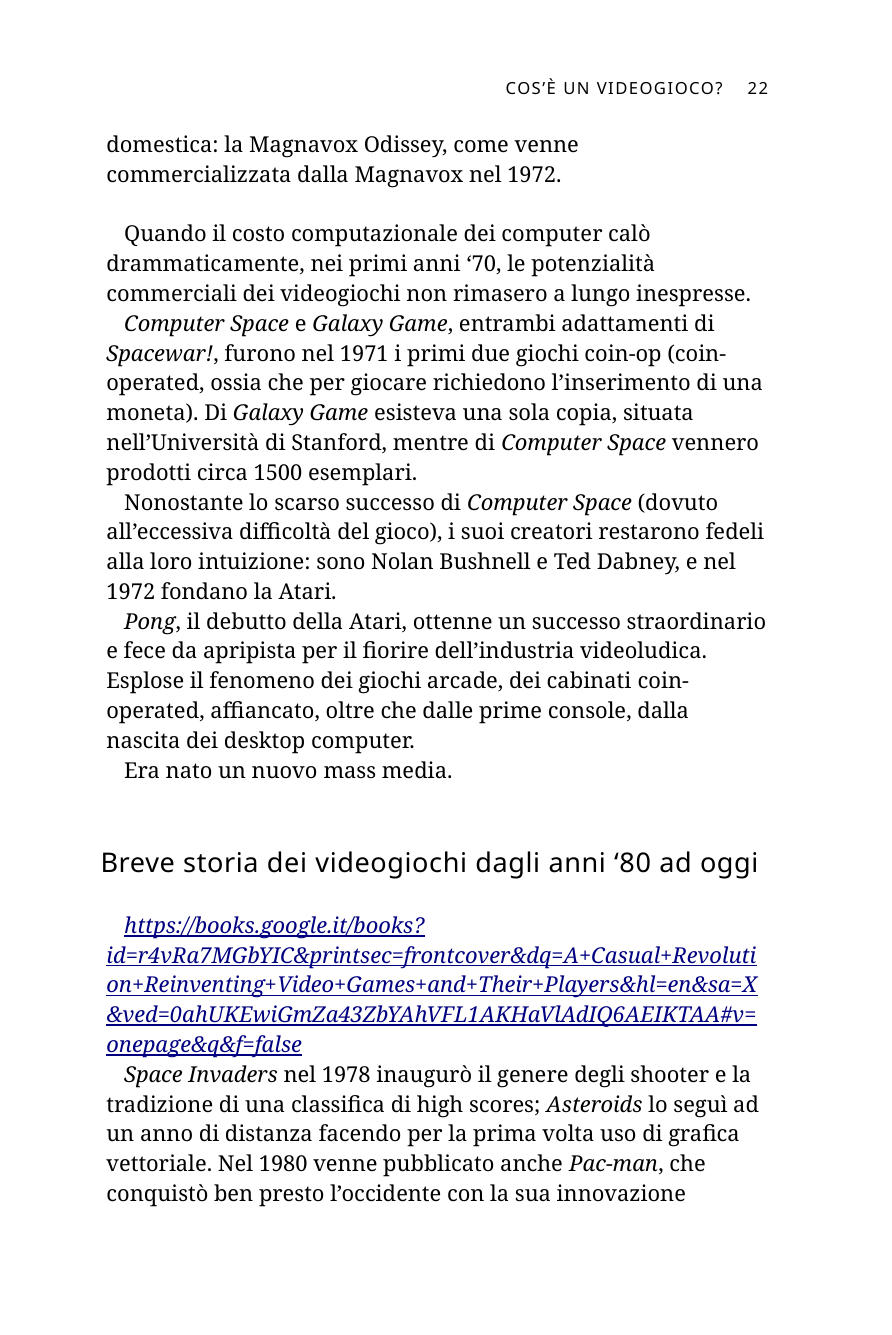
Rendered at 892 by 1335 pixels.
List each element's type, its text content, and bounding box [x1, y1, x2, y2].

subtitle Breve storia dei videogiochi dagli anni ‘80 ad oggi [100, 843, 768, 880]
text Computer Space e Galaxy Game, entrambi adattamenti di Spacewar!, furono nel 1971 i primi due giochi coin-op (coin-operated, ossia che per giocare richiedono l’inserimento di una moneta). Di Galaxy Game esisteva una sola copia, situata nell’Università di Stanford, mentre di Computer Space vennero prodotti circa 1500 esemplari. [106, 308, 768, 486]
text Nonostante lo scarso successo di Computer Space (dovuto all’eccessiva difficoltà del gioco), i suoi creatori restarono fedeli alla loro intuizione: sono Nolan Bushnell e Ted Dabney, e nel 1972 fondano la Atari. [106, 486, 768, 606]
text Quando il costo computazionale dei computer calò drammaticamente, nei primi anni ‘70, le potenzialità commerciali dei videogiochi non rimasero a lungo inespresse. [106, 218, 768, 308]
text https://books.google.it/books?id=r4vRa7MGbYIC&printsec=frontcover&dq=A+Casual+Revolution+Reinventing+Video+Games+and+Their+Players&hl=en&sa=X&ved=0ahUKEwiGmZa43ZbYAhVFL1AKHaVlAdIQ6AEIKTAA#v=onepage&q&f=false [106, 910, 768, 1059]
text Pong, il debutto della Atari, ottenne un successo straordinario e fece da apripista per il fiorire dell’industria videoludica. Esplose il fenomeno dei giochi arcade, dei cabinati coin-operated, affiancato, oltre che dalle prime console, dalla nascita dei desktop computer. [106, 606, 768, 754]
text Era nato un nuovo mass media. [106, 754, 768, 784]
text Space Invaders nel 1978 inaugurò il genere degli shooter e la tradizione di una classifica di high scores; Asteroids lo seguì ad un anno di distanza facendo per la prima volta uso di grafica vettoriale. Nel 1980 venne pubblicato anche Pac-man, che conquistò ben presto l’occidente con la sua innovazione [106, 1059, 768, 1208]
text domestica: la Magnavox Odissey, come venne commercializzata dalla Magnavox nel 1972. [106, 129, 768, 188]
